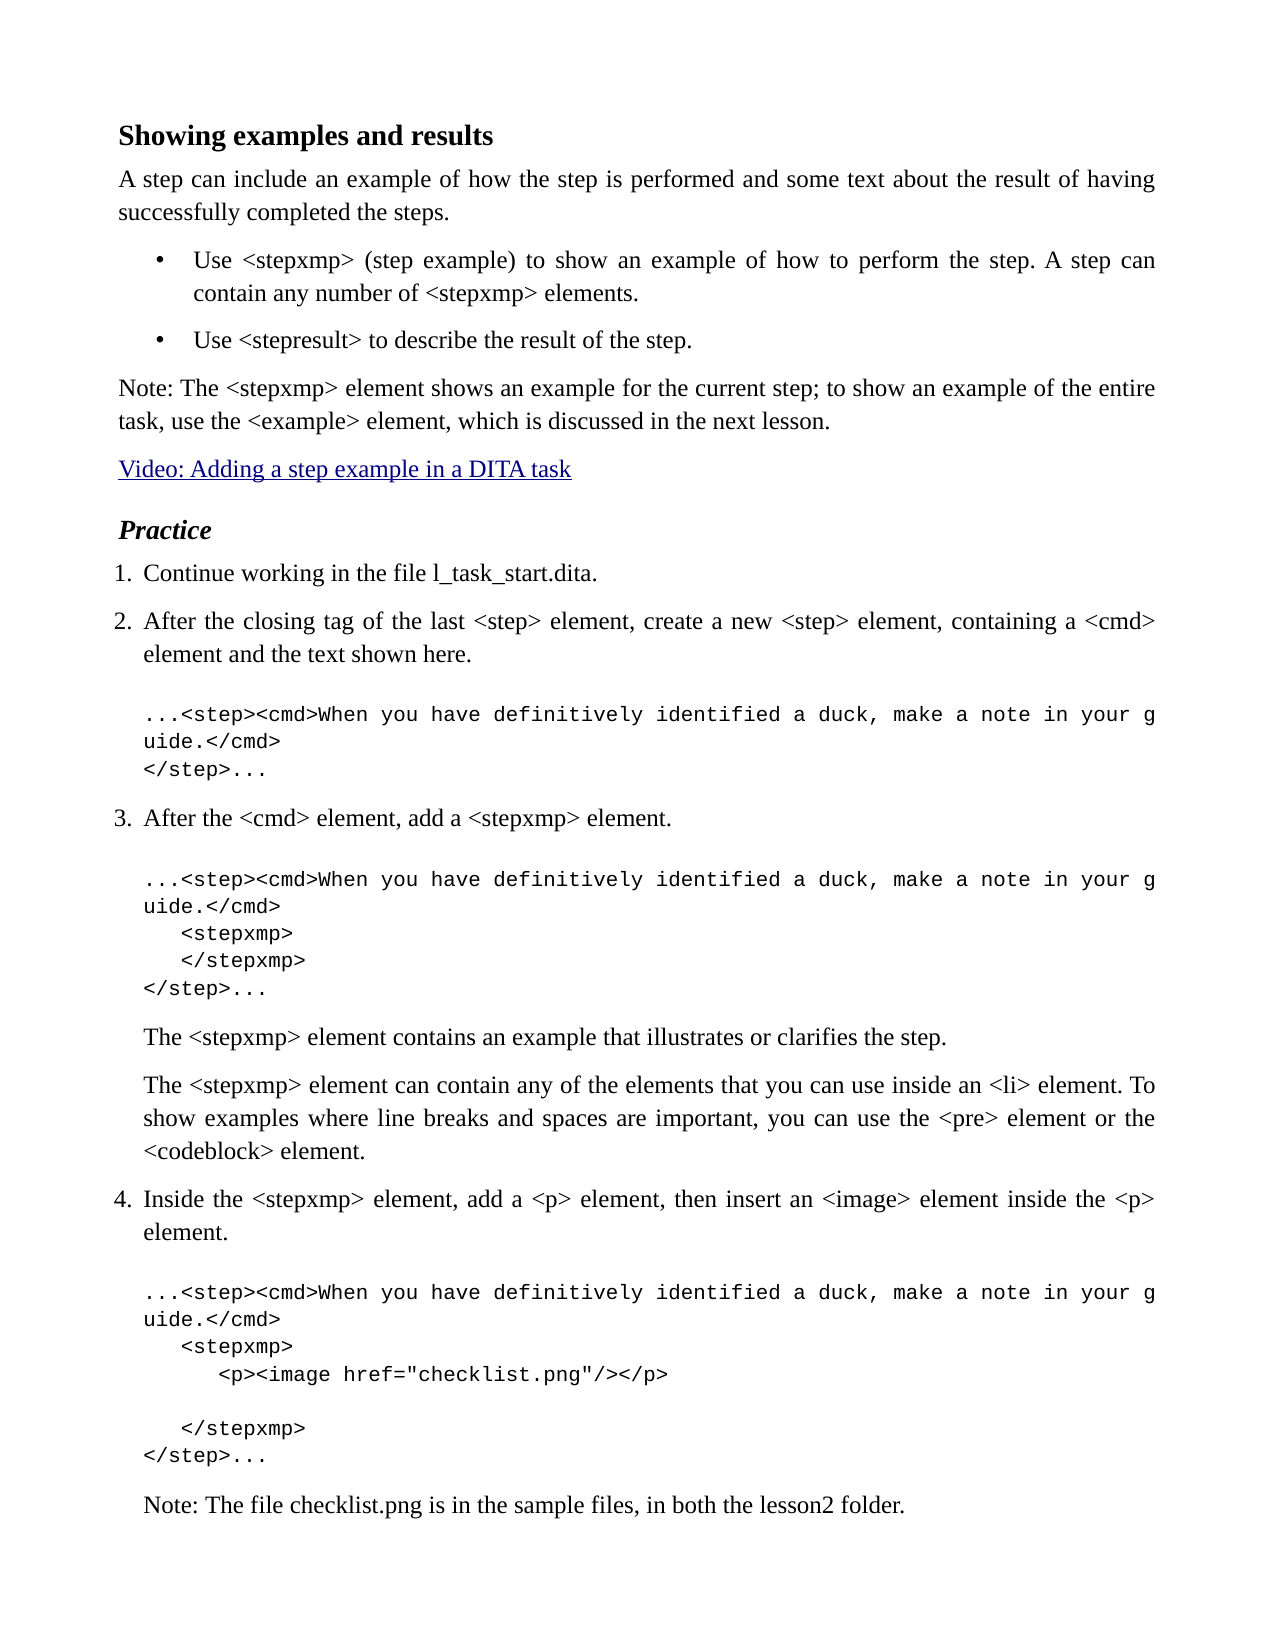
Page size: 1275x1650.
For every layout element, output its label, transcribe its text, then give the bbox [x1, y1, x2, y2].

list The <stepxmp> element contains an example that illustrates or clarifies the step. [118, 1022, 1157, 1051]
text Video: Adding a step example in a DITA task [118, 454, 1157, 483]
list After the <cmd> element, add a <stepxmp> element. [118, 803, 1157, 832]
subtitle Practice [118, 514, 1157, 546]
text Note: The <stepxmp> element shows an example for the current step; to show an example of the entire task, use the <example> element, which is discussed in the next lesson. [118, 373, 1157, 435]
list ...<step><cmd>When you have definitively identified a duck, make a note in your guide.</cmd> </step>... [118, 704, 1157, 782]
list Use <stepxmp> (step example) to show an example of how to perform the step. A step can contain any number of <stepxmp> elements. [156, 245, 1157, 307]
list ...<step><cmd>When you have definitively identified a duck, make a note in your guide.</cmd> <stepxmp> <p><image href="checklist.png"/></p> </stepxmp> </step>... [118, 1282, 1157, 1469]
subtitle Showing examples and results [118, 118, 1157, 152]
list Note: The file checklist.png is in the sample files, in both the lesson2 folder. [118, 1490, 1157, 1519]
list ...<step><cmd>When you have definitively identified a duck, make a note in your guide.</cmd> <stepxmp> </stepxmp> </step>... [118, 869, 1157, 1001]
list Use <stepresult> to describe the result of the step. [156, 326, 1157, 354]
text A step can include an example of how the step is performed and some text about the result of having successfully completed the steps. [118, 164, 1157, 226]
list The <stepxmp> element can contain any of the elements that you can use inside an <li> element. To show examples where line breaks and spaces are important, you can use the <pre> element or the <codeblock> element. [118, 1070, 1157, 1165]
list Continue working in the file l_task_start.dita. [118, 558, 1157, 587]
list Inside the <stepxmp> element, add a <p> element, then insert an <image> element inside the <p> element. [118, 1184, 1157, 1246]
list After the closing tag of the last <step> element, create a new <step> element, containing a <cmd> element and the text shown here. [118, 606, 1157, 668]
